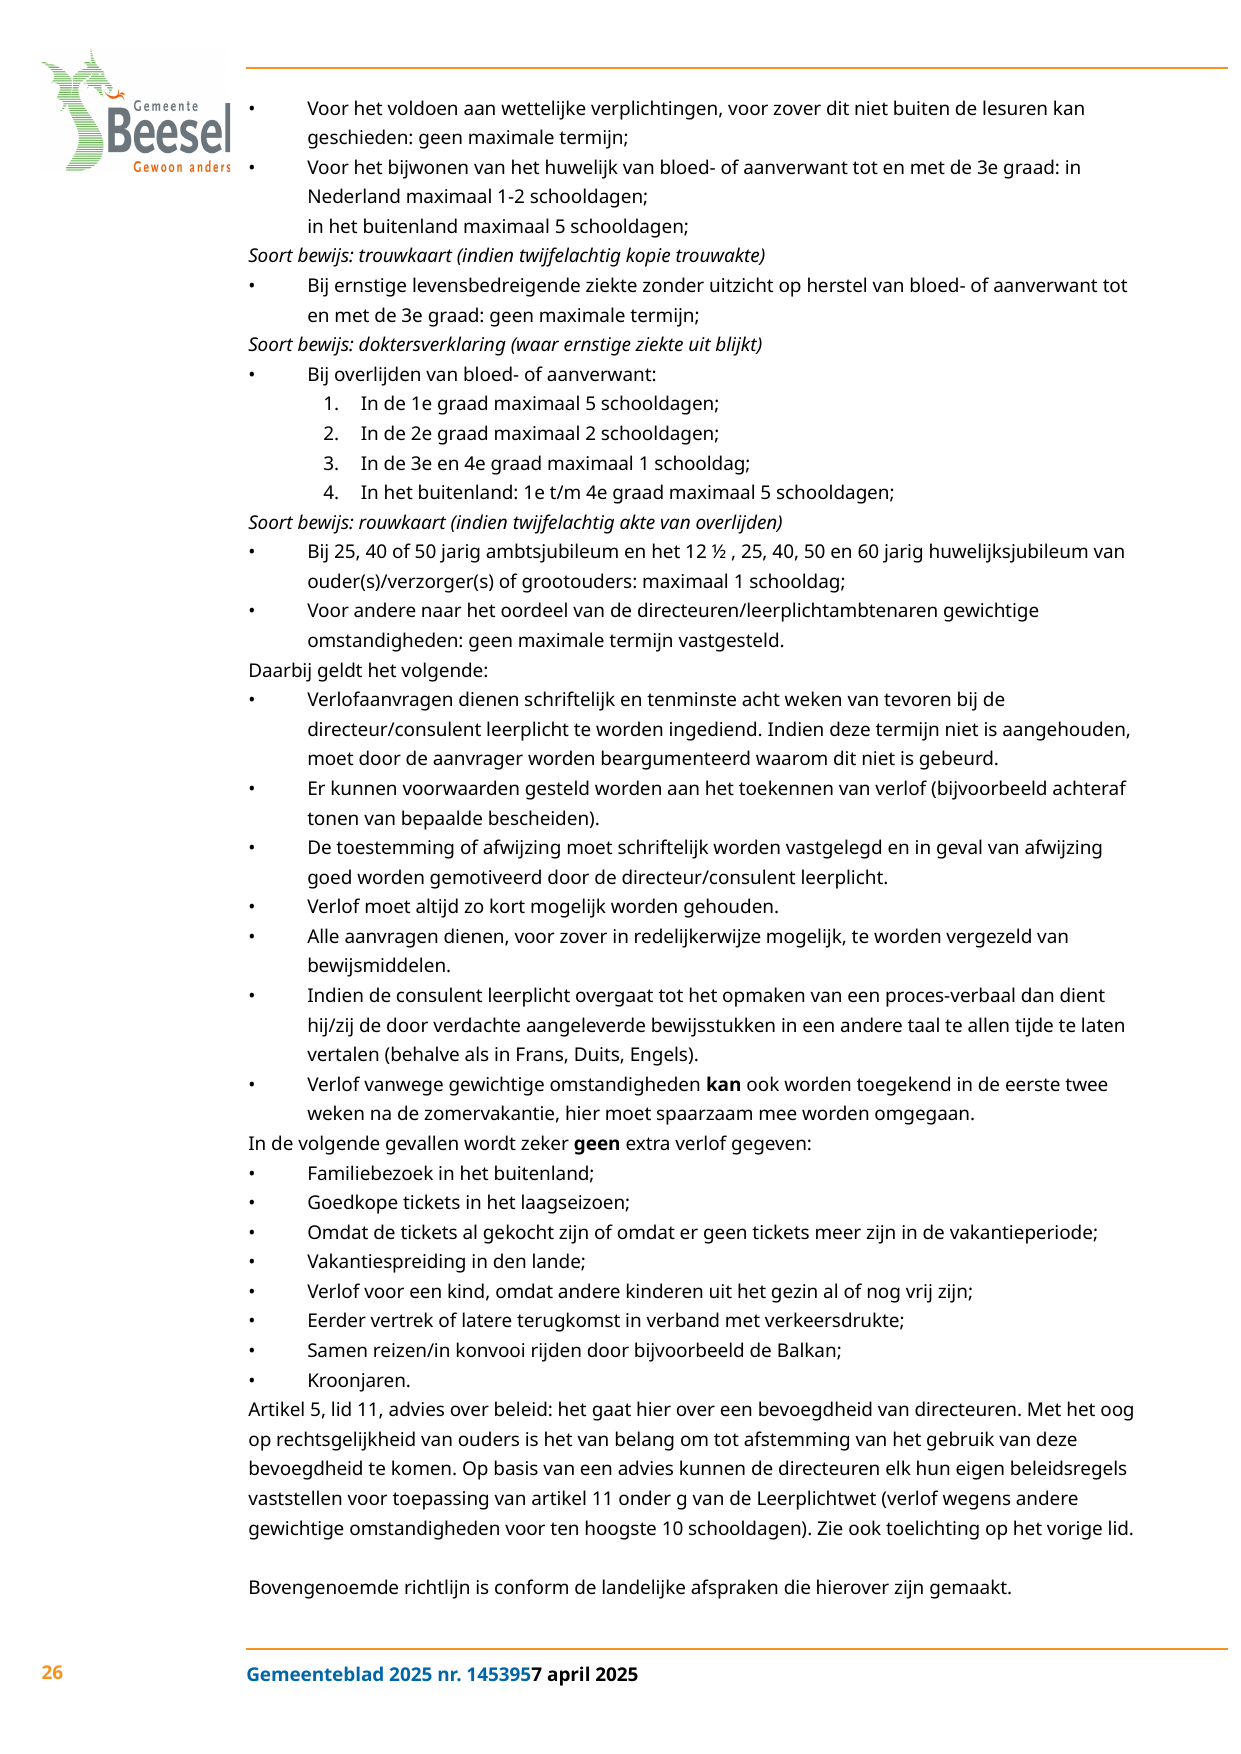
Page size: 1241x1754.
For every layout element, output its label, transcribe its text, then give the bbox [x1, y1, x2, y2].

list Bij overlijden van bloed- of aanverwant: [248, 361, 1152, 387]
list Bij ernstige levensbedreigende ziekte zonder uitzicht op herstel van bloed- of aanverwant tot en met de 3e graad: geen maximale termijn; [248, 272, 1152, 328]
picture [41, 47, 231, 172]
list Voor het bijwonen van het huwelijk van bloed- of aanverwant tot en met de 3e graad: in Nederland maximaal 1-2 schooldagen; [248, 154, 1152, 209]
text Soort bewijs: trouwkaart (indien twijfelachtig kopie trouwakte) [248, 243, 1152, 268]
list In de 2e graad maximaal 2 schooldagen; [323, 420, 1152, 446]
list Goedkope tickets in het laagseizoen; [248, 1189, 1152, 1215]
list Indien de consulent leerplicht overgaat tot het opmaken van een proces-verbaal dan dient hij/zij de door verdachte aangeleverde bewijsstukken in een andere taal te allen tijde te laten vertalen (behalve als in Frans, Duits, Engels). [248, 982, 1152, 1067]
text Soort bewijs: doktersverklaring (waar ernstige ziekte uit blijkt) [248, 331, 1152, 357]
list Eerder vertrek of latere terugkomst in verband met verkeersdrukte; [248, 1308, 1152, 1333]
list Kroonjaren. [248, 1367, 1152, 1393]
list in het buitenland maximaal 5 schooldagen; [248, 213, 1152, 239]
list Bij 25, 40 of 50 jarig ambtsjubileum en het 12 ½ , 25, 40, 50 en 60 jarig huwelijksjubileum van ouder(s)/verzorger(s) of grootouders: maximaal 1 schooldag; [248, 538, 1152, 594]
list Familiebezoek in het buitenland; [248, 1160, 1152, 1186]
list De toestemming of afwijzing moet schriftelijk worden vastgelegd en in geval van afwijzing goed worden gemotiveerd door de directeur/consulent leerplicht. [248, 834, 1152, 890]
list Omdat de tickets al gekocht zijn of omdat er geen tickets meer zijn in de vakantieperiode; [248, 1219, 1152, 1245]
list Voor andere naar het oordeel van de directeuren/leerplichtambtenaren gewichtige omstandigheden: geen maximale termijn vastgesteld. [248, 598, 1152, 653]
text Daarbij geldt het volgende: [248, 657, 1152, 683]
list In het buitenland: 1e t/m 4e graad maximaal 5 schooldagen; [323, 479, 1152, 505]
text Bovengenoemde richtlijn is conform de landelijke afspraken die hierover zijn gemaakt. [248, 1574, 1152, 1600]
list Verlof voor een kind, omdat andere kinderen uit het gezin al of nog vrij zijn; [248, 1278, 1152, 1304]
list In de 3e en 4e graad maximaal 1 schooldag; [323, 450, 1152, 476]
list Verlof moet altijd zo kort mogelijk worden gehouden. [248, 893, 1152, 919]
list Alle aanvragen dienen, voor zover in redelijkerwijze mogelijk, te worden vergezeld van bewijsmiddelen. [248, 923, 1152, 978]
list Er kunnen voorwaarden gesteld worden aan het toekennen van verlof (bijvoorbeeld achteraf tonen van bepaalde bescheiden). [248, 775, 1152, 831]
list Vakantiespreiding in den lande; [248, 1248, 1152, 1274]
list Verlof vanwege gewichtige omstandigheden kan ook worden toegekend in de eerste twee weken na de zomervakantie, hier moet spaarzaam mee worden omgegaan. [248, 1071, 1152, 1126]
list Verlofaanvragen dienen schriftelijk en tenminste acht weken van tevoren bij de directeur/consulent leerplicht te worden ingediend. Indien deze termijn niet is aangehouden, moet door de aanvrager worden beargumenteerd waarom dit niet is gebeurd. [248, 686, 1152, 771]
text Artikel 5, lid 11, advies over beleid: het gaat hier over een bevoegdheid van directeuren. Met het oog op rechtsgelijkheid van ouders is het van belang om tot afstemming van het gebruik van deze bevoegdheid te komen. Op basis van een advies kunnen de directeuren elk hun eigen beleidsregels vaststellen voor toepassing van artikel 11 onder g van de Leerplichtwet (verlof wegens andere gewichtige omstandigheden voor ten hoogste 10 schooldagen). Zie ook toelichting op het vorige lid. [248, 1396, 1152, 1541]
list In de 1e graad maximaal 5 schooldagen; [323, 391, 1152, 416]
list Samen reizen/in konvooi rijden door bijvoorbeeld de Balkan; [248, 1337, 1152, 1363]
text Soort bewijs: rouwkaart (indien twijfelachtig akte van overlijden) [248, 509, 1152, 535]
list Voor het voldoen aan wettelijke verplichtingen, voor zover dit niet buiten de lesuren kan geschieden: geen maximale termijn; [248, 95, 1152, 150]
text In de volgende gevallen wordt zeker geen extra verlof gegeven: [248, 1130, 1152, 1156]
